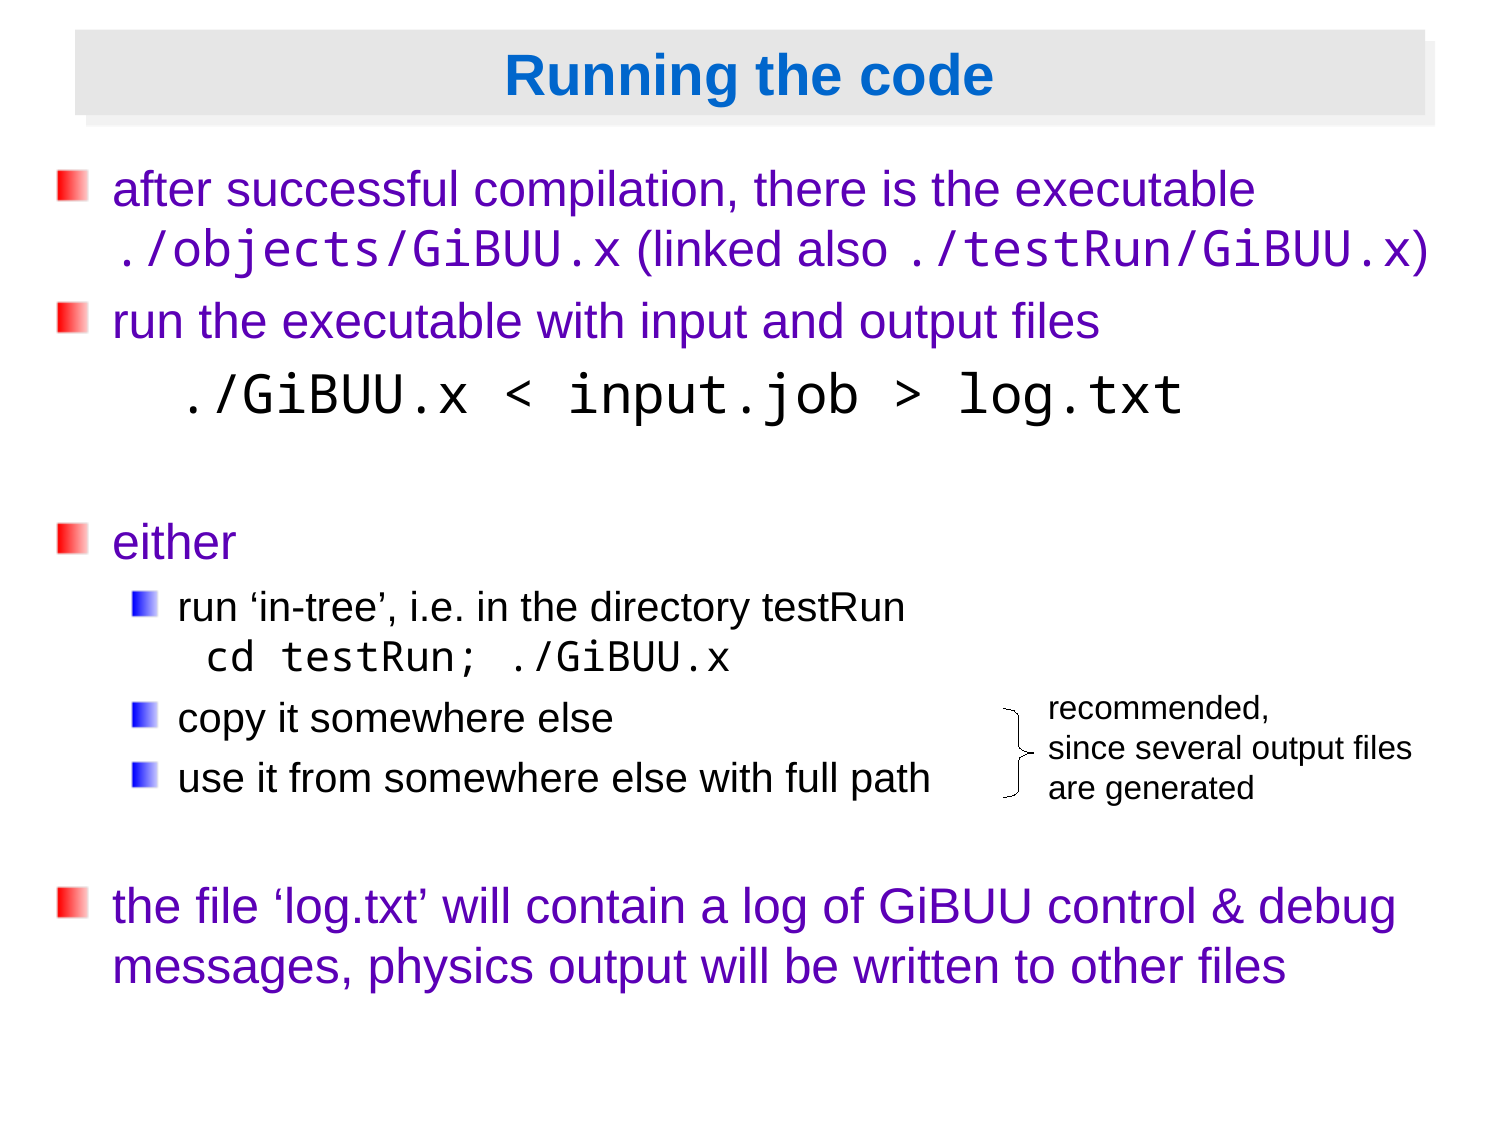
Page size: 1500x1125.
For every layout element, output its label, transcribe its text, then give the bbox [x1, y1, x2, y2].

text_box recommended, since several output files are generated [1033, 679, 1477, 814]
list after successful compilation, there is the executable ./objects/GiBUU.x (linked also ./testRun/GiBUU.x) run the executable with input and output files ./GiBUU.x < input.job > log.txt either run ‘in-tree’, i.e. in the directory testRun cd testRun; ./GiBUU.x copy it somewhere else use it from somewhere else with full path the file ‘log.txt’ will contain a log of GiBUU control & debug messages, physics output will be written to other files [41, 148, 1459, 1093]
title Running the code [75, 29, 1426, 116]
